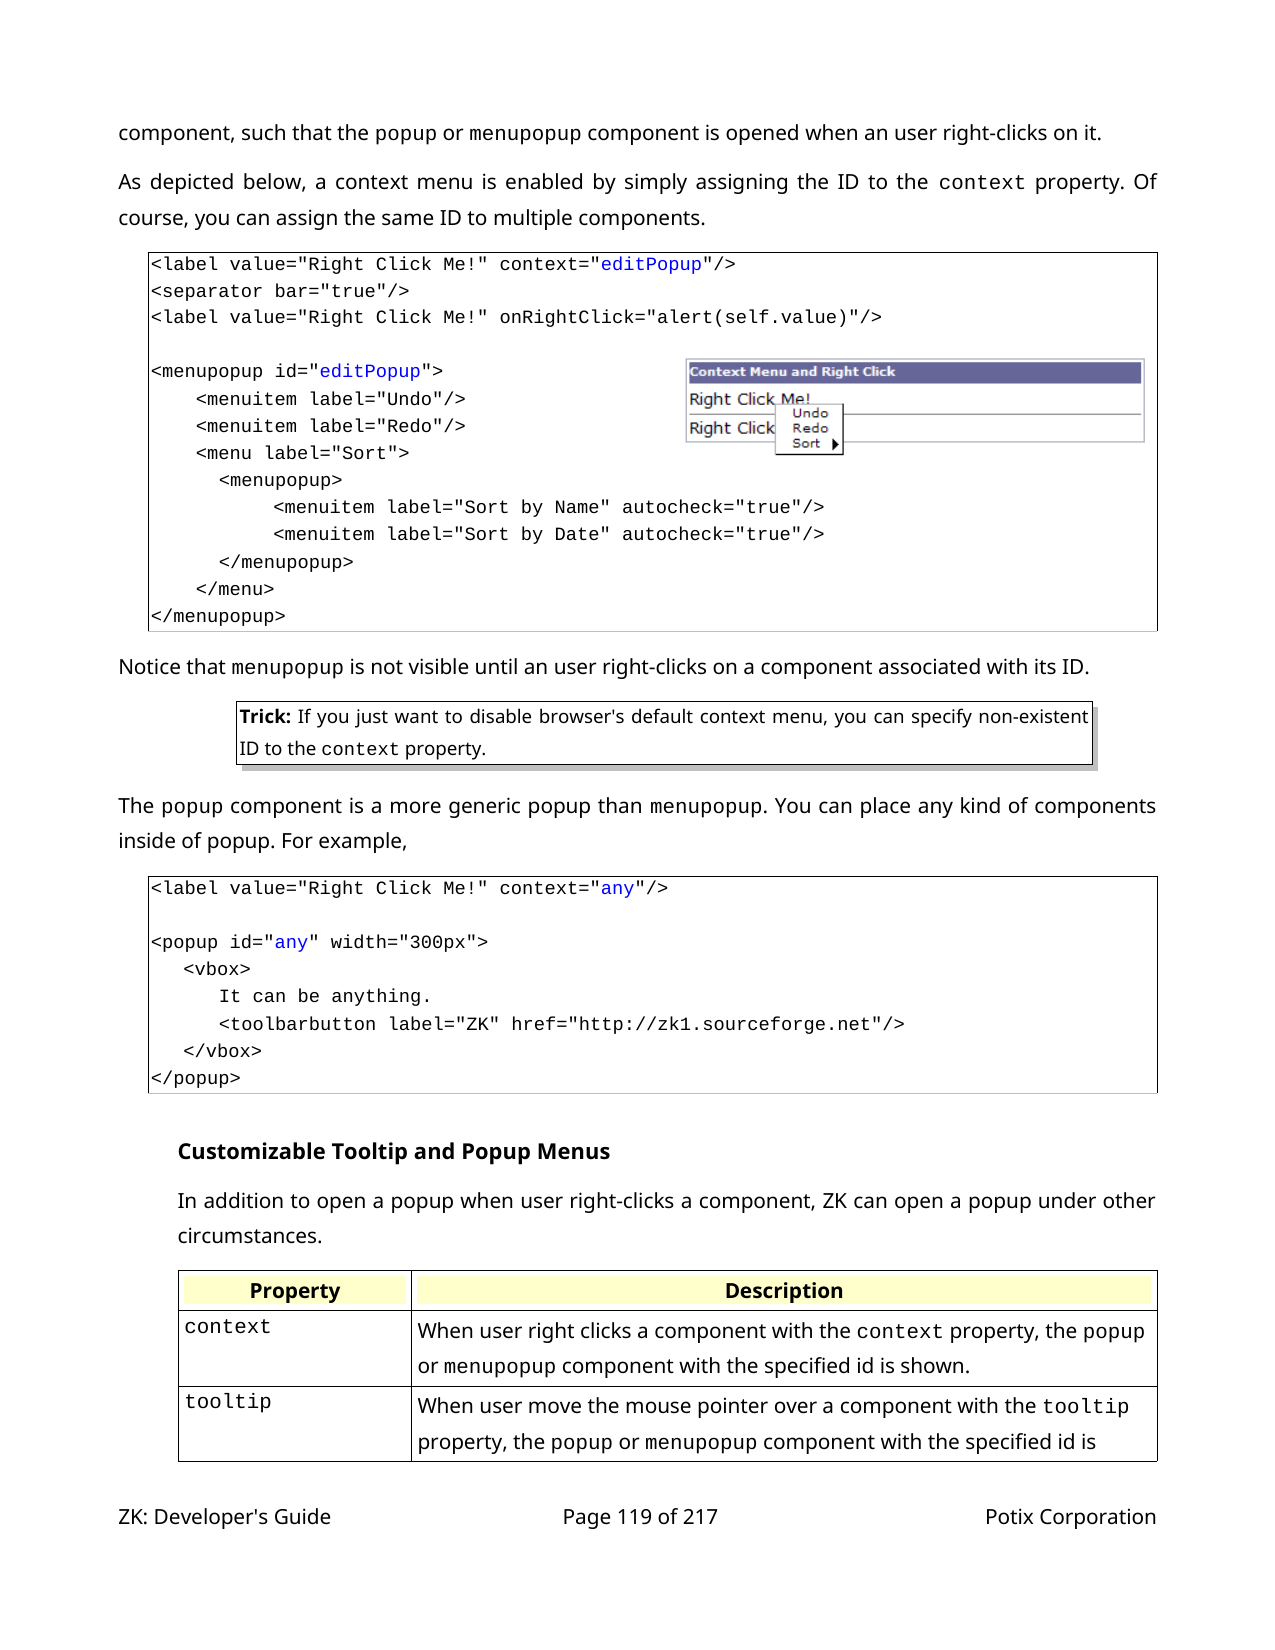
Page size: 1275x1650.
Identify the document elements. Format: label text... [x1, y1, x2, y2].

table_cell context [179, 1311, 411, 1386]
text <popup id="any" width="300px"> [149, 930, 1157, 954]
text <menupopup> [149, 468, 1157, 492]
text </menupopup> [149, 549, 1157, 574]
picture [682, 356, 1149, 459]
text Trick: If you just want to disable browser's default context menu, you can specify non-existent ID to the context property. [237, 702, 1092, 764]
table_header Property [179, 1271, 411, 1310]
text As depicted below, a context menu is enabled by simply assigning the ID to the context property. Of course, you can assign the same ID to multiple components. [118, 167, 1157, 231]
text <vbox> [149, 957, 1157, 981]
text In addition to open a popup when user right-clicks a component, ZK can open a popup under other circumstances. [177, 1186, 1157, 1250]
text <menu label="Sort"> [149, 441, 1157, 465]
text <menuitem label="Sort by Date" autocheck="true"/> [149, 522, 1157, 547]
table_cell When user right clicks a component with the context property, the popup or menupopup component with the specified id is shown. [412, 1311, 1157, 1386]
text Notice that menupopup is not visible until an user right-clicks on a component associated with its ID. [118, 652, 1157, 680]
text <label value="Right Click Me!" context="any"/> [149, 877, 1157, 900]
text <menupopup id="editPopup"> [149, 359, 682, 383]
text </menupopup> [149, 604, 1157, 631]
text <label value="Right Click Me!" context="editPopup"/> [149, 253, 1157, 276]
text </popup> [149, 1066, 1157, 1093]
text <toolbarbutton label="ZK" href="http://zk1.sourceforge.net"/> [149, 1011, 1157, 1036]
text </menu> [149, 577, 1157, 601]
subtitle Customizable Tooltip and Popup Menus [177, 1136, 1157, 1166]
table_header Description [412, 1271, 1157, 1310]
text </vbox> [149, 1039, 1157, 1063]
text <menuitem label="Redo"/> [149, 413, 682, 438]
table_cell When user move the mouse pointer over a component with the tooltip property, the popup or menupopup component with the specified id is [412, 1387, 1157, 1461]
text The popup component is a more generic popup than menupopup. You can place any kind of components inside of popup. For example, [118, 791, 1157, 855]
text <menuitem label="Undo"/> [149, 386, 682, 411]
text <separator bar="true"/> <label value="Right Click Me!" onRightClick="alert(self.value)"/> [149, 279, 1157, 356]
text <menuitem label="Sort by Name" autocheck="true"/> [149, 495, 1157, 519]
text It can be anything. [149, 984, 1157, 1008]
table_cell tooltip [179, 1387, 411, 1461]
text component, such that the popup or menupopup component is opened when an user right-clicks on it. [118, 118, 1157, 147]
